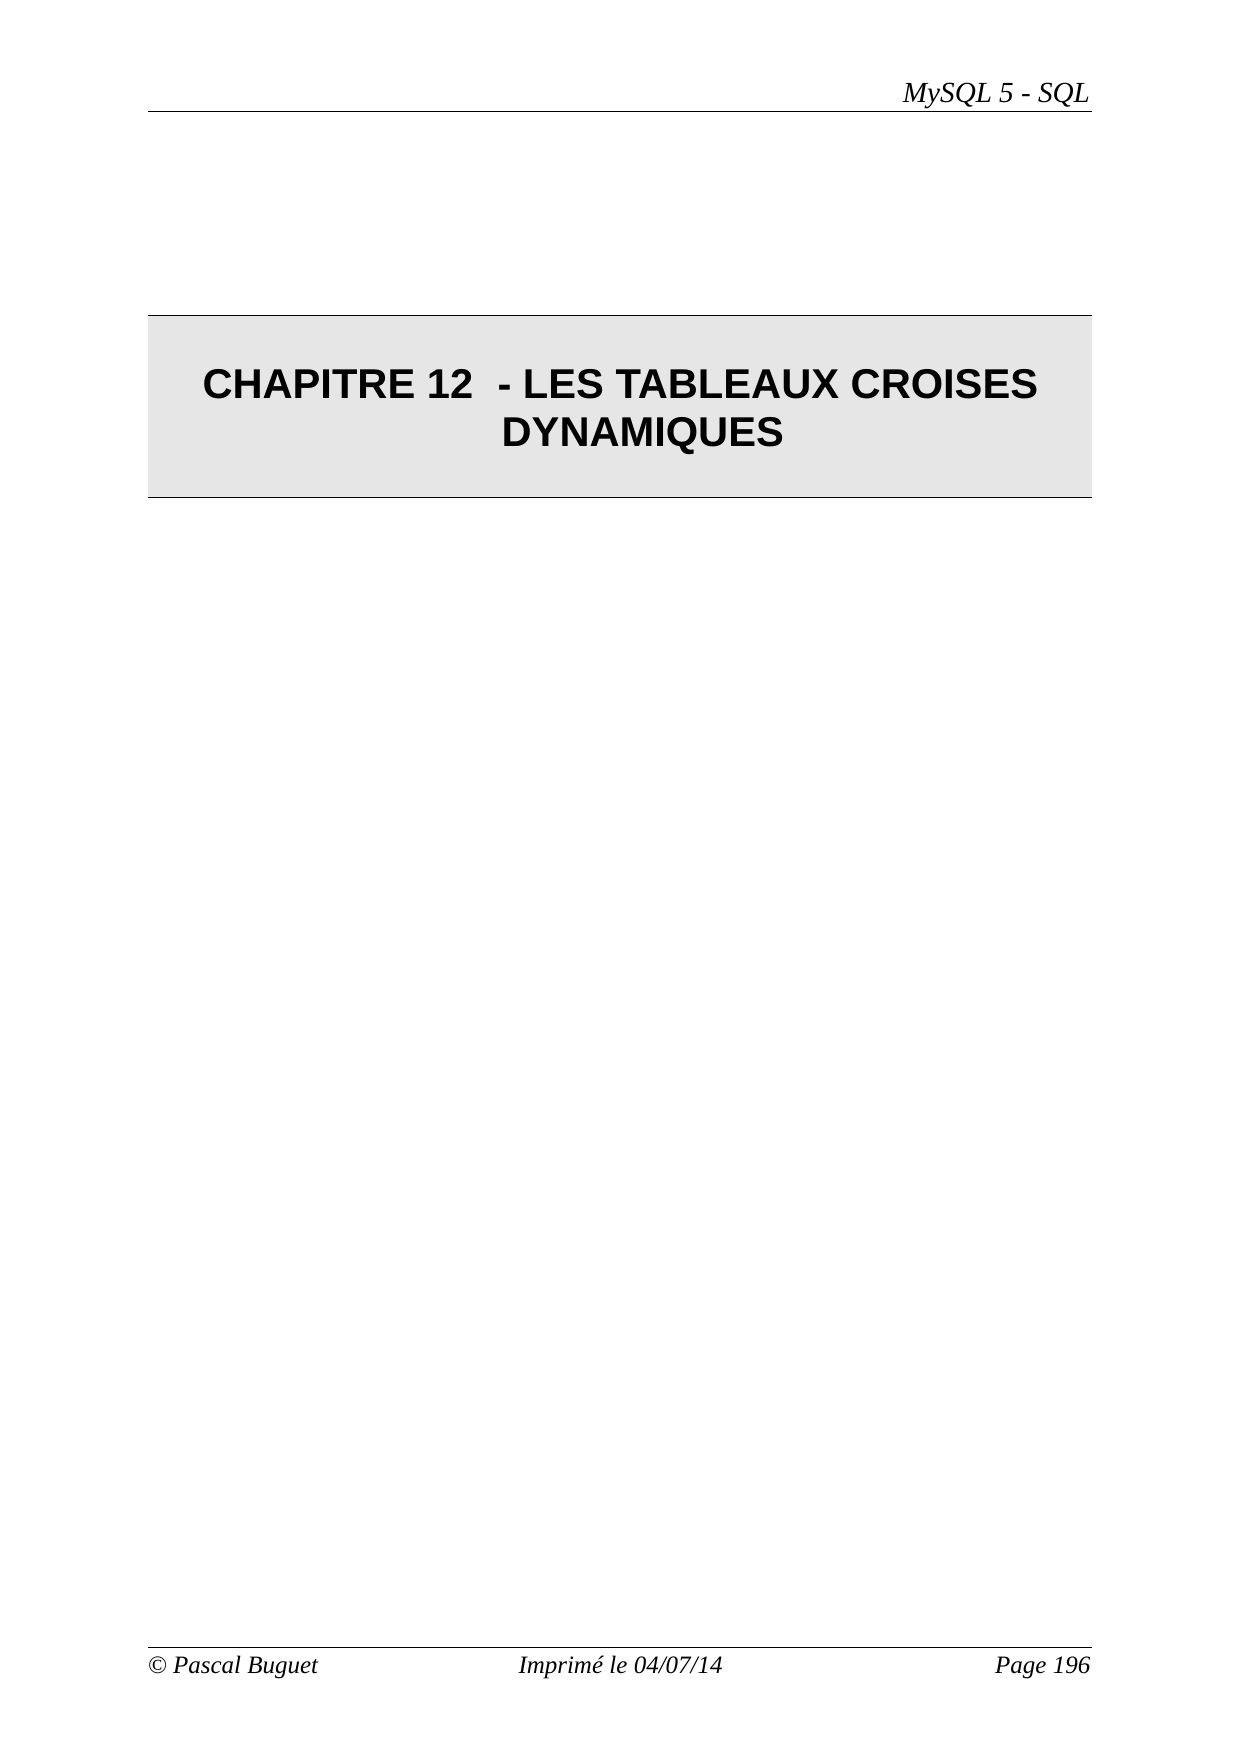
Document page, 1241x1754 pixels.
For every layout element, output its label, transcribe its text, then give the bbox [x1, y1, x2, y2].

subtitle - LES TABLEAUX CROISES DYNAMIQUES [148, 316, 1092, 497]
